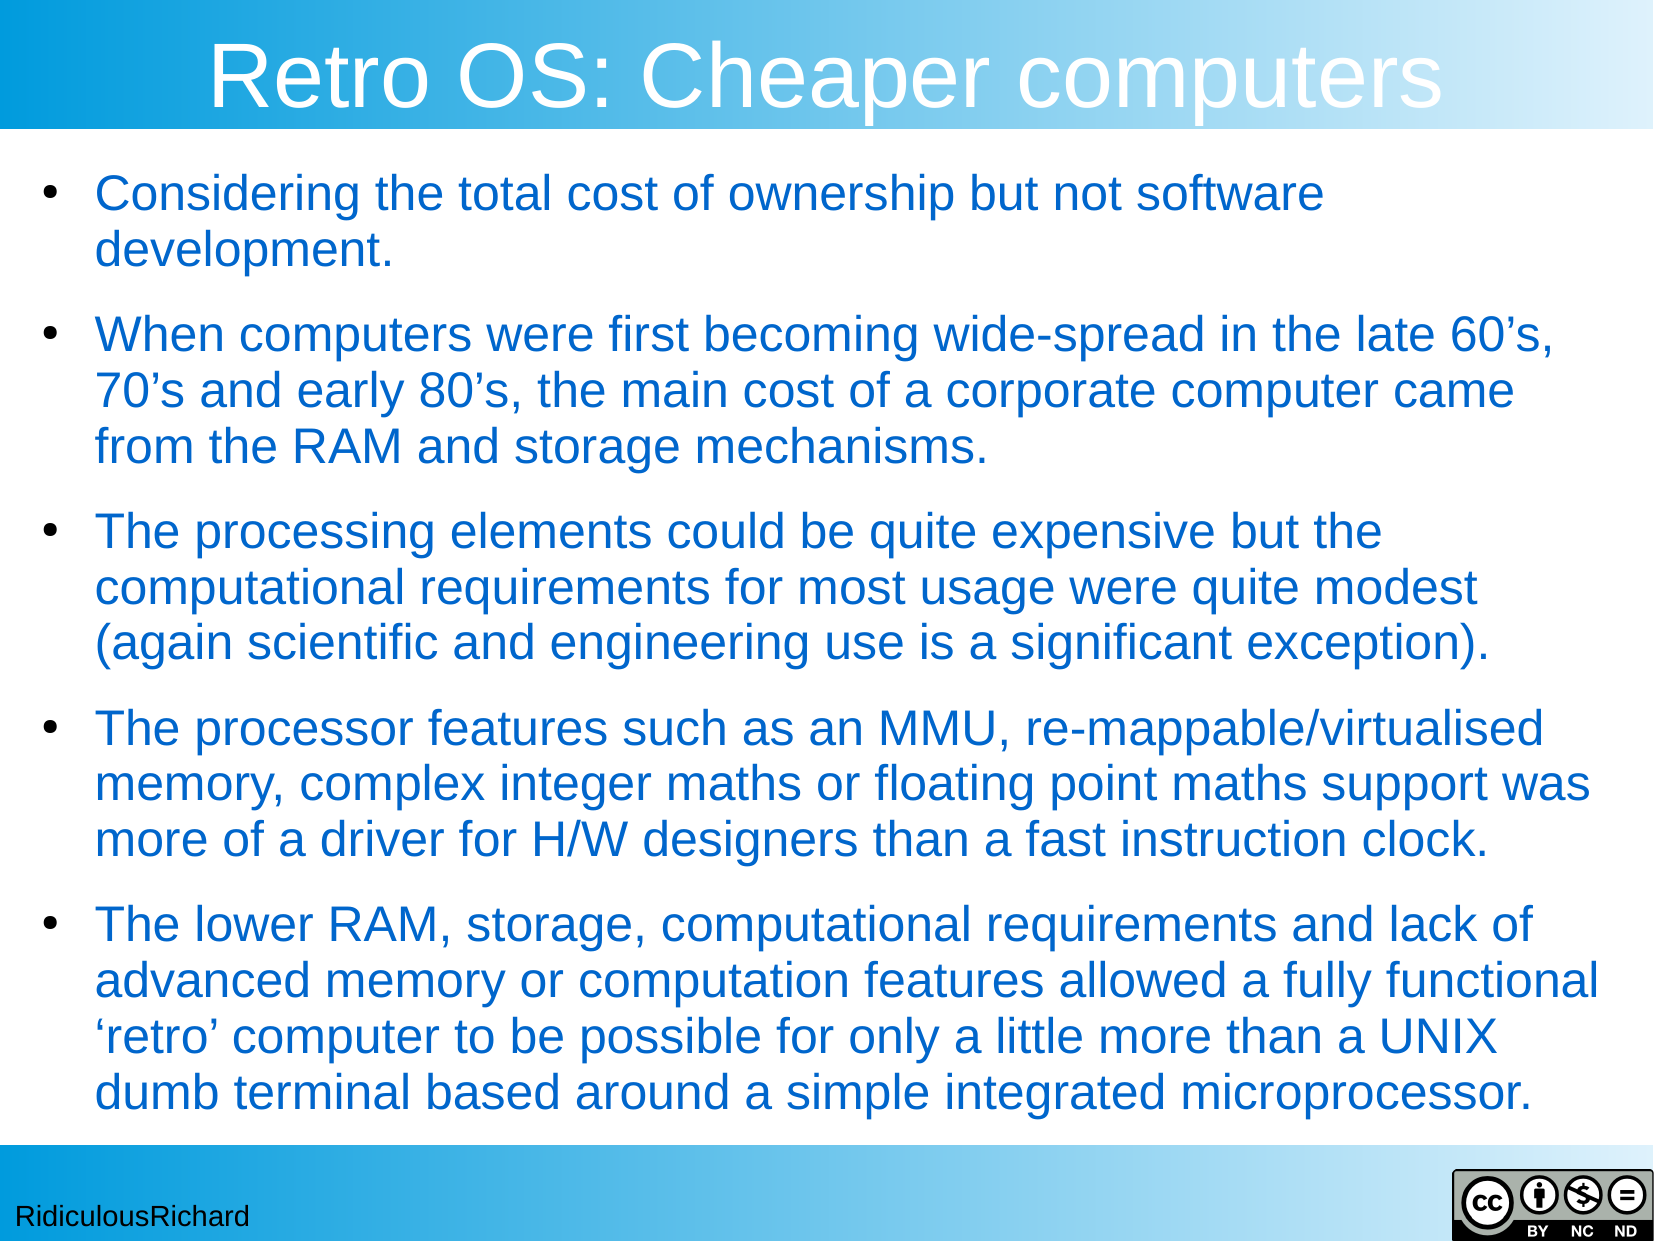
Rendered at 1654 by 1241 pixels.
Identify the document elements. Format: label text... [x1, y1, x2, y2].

title Retro OS: Cheaper computers [47, 0, 1607, 165]
picture [1452, 1169, 1654, 1241]
list Considering the total cost of ownership but not software development. When computers were first becoming wide-spread in the late 60’s, 70’s and early 80’s, the main cost of a corporate computer came from the RAM and storage mechanisms. The processing elements could be quite expensive but the computational requirements for most usage were quite modest (again scientific and engineering use is a significant exception). The processor features such as an MMU, re-mappable/virtualised memory, complex integer maths or floating point maths support was more of a driver for H/W designers than a fast instruction clock. The lower RAM, storage, computational requirements and lack of advanced memory or computation features allowed a fully functional ‘retro’ computer to be possible for only a little more than a UNIX dumb terminal based around a simple integrated microprocessor. [23, 165, 1630, 1123]
